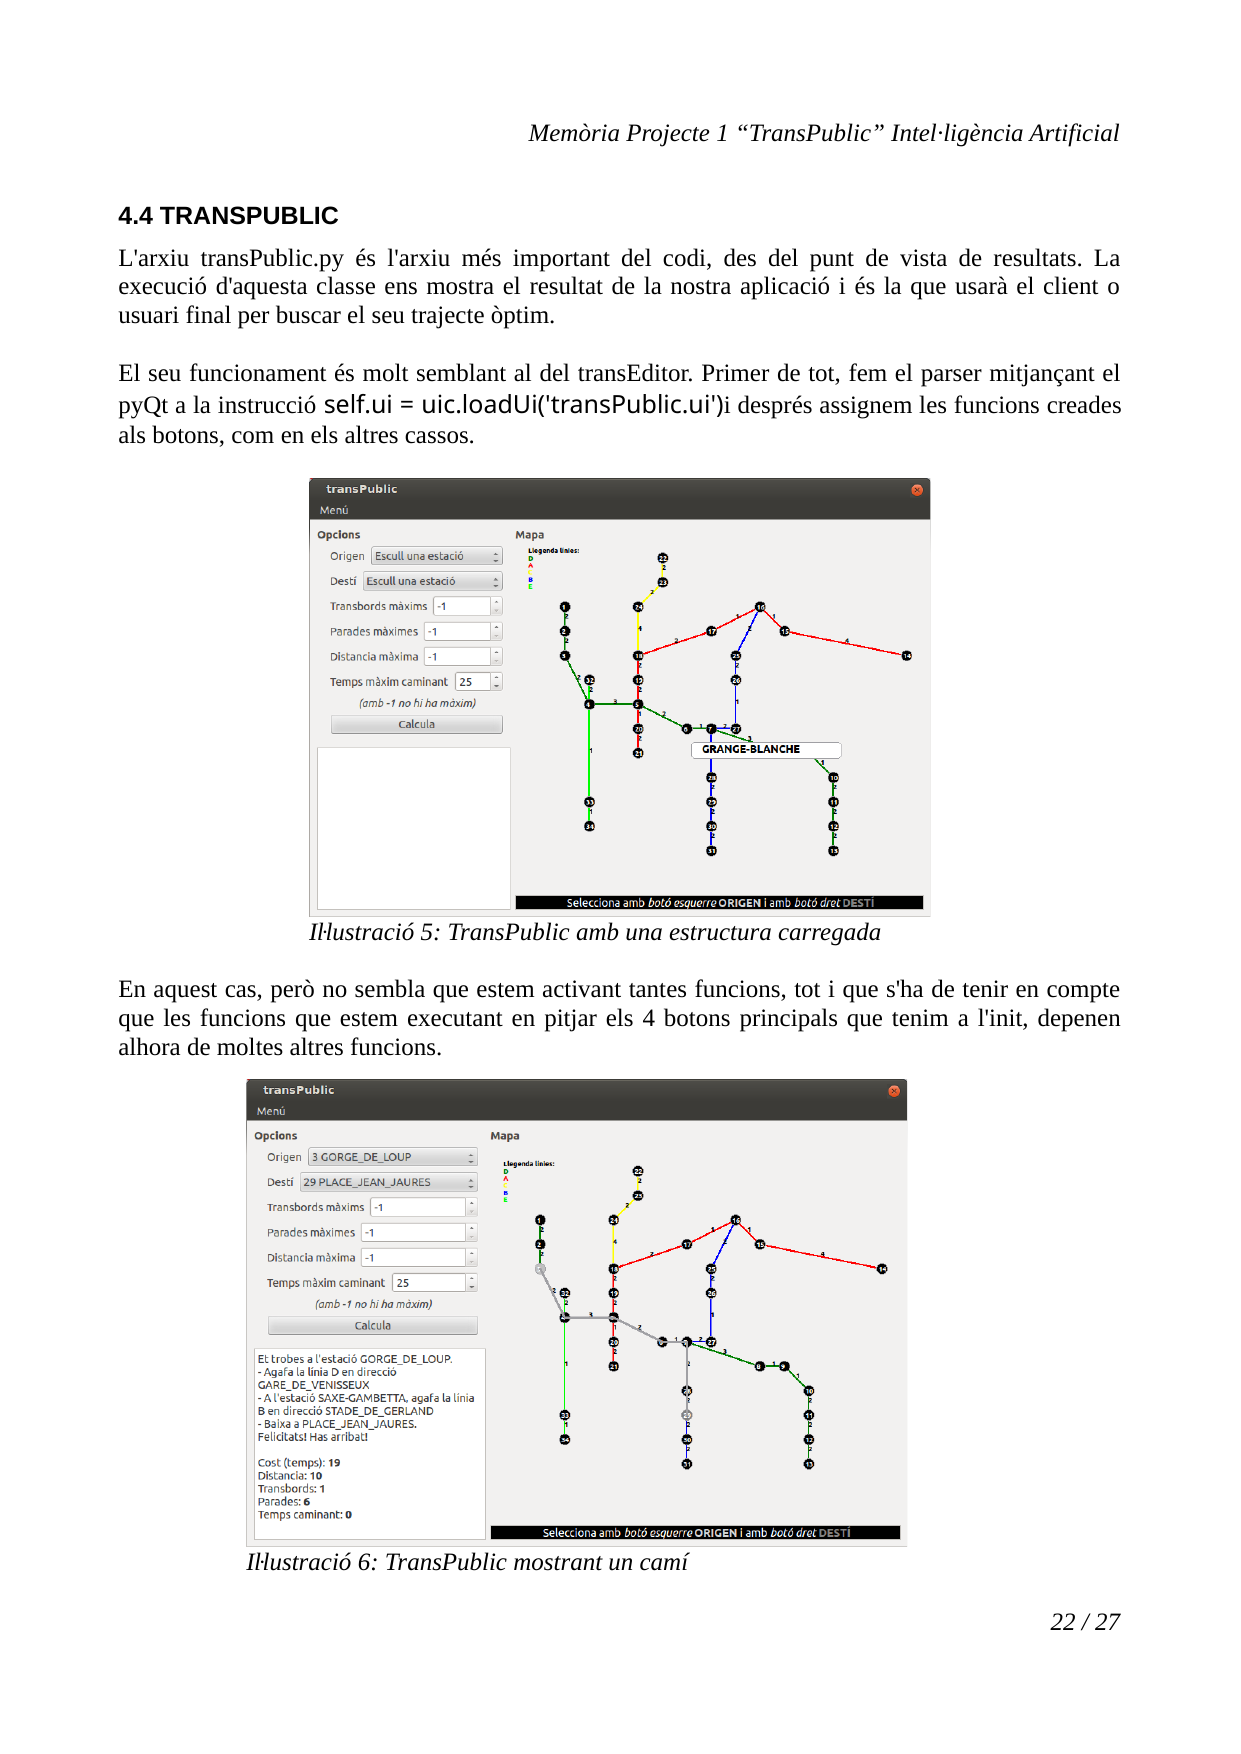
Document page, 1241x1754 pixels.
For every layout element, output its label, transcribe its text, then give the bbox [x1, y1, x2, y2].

picture [309, 478, 931, 917]
text L'arxiu transPublic.py és l'arxiu més important del codi, des del punt de vista de resultats. La execució d'aquesta classe ens mostra el resultat de la nostra aplicació i és la que usarà el client o usuari final per buscar el seu trajecte òptim. [118, 243, 1122, 329]
text En aquest cas, però no sembla que estem activant tantes funcions, tot i que s'ha de tenir en compte que les funcions que estem executant en pitjar els 4 botons principals que tenim a l'init, depenen alhora de moltes altres funcions. [118, 974, 1122, 1061]
subtitle 4.4 TRANSPUBLIC [118, 201, 1122, 230]
text Iŀlustració 5: TransPublic amb una estructura carregada [309, 917, 930, 946]
text Iŀlustració 6: TransPublic mostrant un camí [246, 1547, 907, 1576]
picture [246, 1079, 908, 1547]
text El seu funcionament és molt semblant al del transEditor. Primer de tot, fem el parser mitjançant el pyQt a la instrucció self.ui = uic.loadUi('transPublic.ui')i després assignem les funcions creades als botons, com en els altres cassos. [118, 358, 1122, 449]
